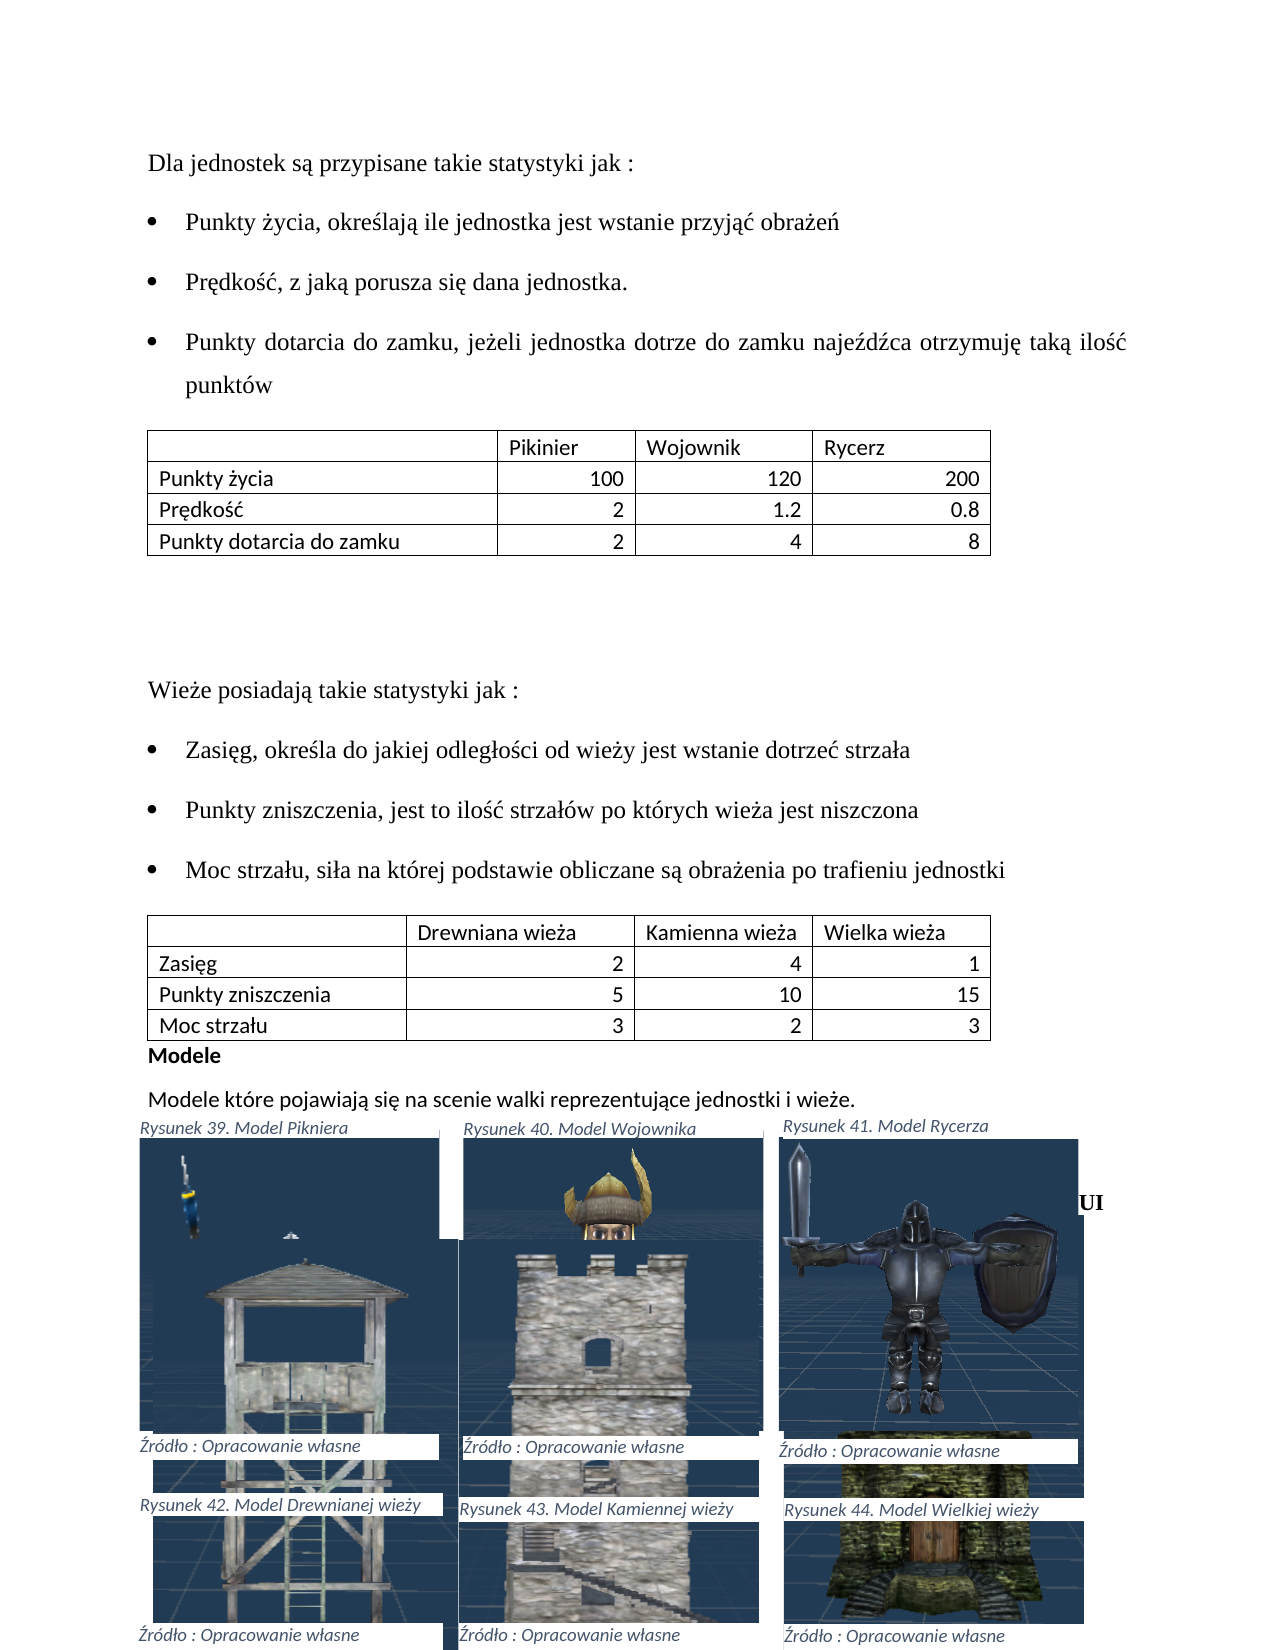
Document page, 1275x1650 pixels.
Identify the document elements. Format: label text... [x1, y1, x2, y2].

text Źródło : Opracowanie własne [779, 1439, 1078, 1462]
text Źródło : Opracowanie własne [463, 1436, 763, 1458]
text Modele które pojawiają się na scenie walki reprezentujące jednostki i wieże. [148, 1085, 1127, 1113]
text Wieże posiadają takie statystyki jak : [148, 676, 1127, 704]
table_cell 120 [636, 462, 812, 492]
table_header Wielka wieża [813, 916, 990, 946]
table_cell 2 [635, 1010, 812, 1040]
text Źródło : Opracowanie własne [784, 1624, 1084, 1647]
table_cell 5 [407, 978, 634, 1008]
table_cell 4 [636, 525, 812, 555]
list Zasięg, określa do jakiej odległości od wieży jest wstanie dotrzeć strzała [148, 735, 1127, 764]
table_cell 0.8 [813, 494, 990, 524]
text Rysunek 43. Model Kamiennej wieży [459, 1497, 759, 1520]
table_header Wojownik [636, 431, 812, 461]
list Punkty dotarcia do zamku, jeżeli jednostka dotrze do zamku najeźdźca otrzymuję taką ilość punktów [148, 327, 1127, 399]
table_cell 4 [635, 947, 812, 977]
list Punkty zniszczenia, jest to ilość strzałów po których wieża jest niszczona [148, 795, 1127, 824]
table_cell 3 [813, 1010, 990, 1040]
list Punkty życia, określają ile jednostka jest wstanie przyjąć obrażeń [148, 207, 1127, 236]
table_cell 2 [498, 494, 635, 524]
text Rysunek 40. Model Wojownika [463, 1117, 763, 1138]
table_cell Prędkość [148, 494, 497, 524]
text Źródło : Opracowanie własne [459, 1623, 759, 1646]
table_header Drewniana wieża [407, 916, 634, 946]
table_cell Moc strzału [148, 1010, 406, 1040]
table_cell 200 [813, 462, 990, 492]
table_cell 3 [407, 1010, 634, 1040]
table_cell Punkty dotarcia do zamku [148, 525, 497, 555]
text Dla jednostek są przypisane takie statystyki jak : [148, 148, 1127, 176]
text Modele [148, 1041, 1127, 1069]
text Źródło : Opracowanie własne [138, 1623, 443, 1646]
table_header Rycerz [813, 431, 990, 461]
table_cell 2 [407, 947, 634, 977]
table_cell Zasięg [148, 947, 406, 977]
table_cell 1.2 [636, 494, 812, 524]
table_header [148, 916, 406, 946]
table_cell 1 [813, 947, 990, 977]
table_header [148, 431, 497, 461]
table_header Pikinier [498, 431, 635, 461]
text Rysunek 44. Model Wielkiej wieży [784, 1498, 1084, 1521]
table_cell Punkty życia [148, 462, 497, 492]
table_cell Punkty zniszczenia [148, 978, 406, 1008]
list Prędkość, z jaką porusza się dana jednostka. [148, 267, 1127, 296]
table_cell 2 [498, 525, 635, 555]
table_cell 8 [813, 525, 990, 555]
text Rysunek 39. Model Pikniera [139, 1116, 439, 1138]
text Rysunek 42. Model Drewnianej wieży [139, 1493, 443, 1516]
text UI [1079, 1189, 1127, 1215]
text Rysunek 41. Model Rycerza [783, 1115, 1082, 1138]
table_cell 15 [813, 978, 990, 1008]
table_header Kamienna wieża [635, 916, 812, 946]
text [764, 1189, 778, 1215]
text [440, 1189, 463, 1215]
table_cell 10 [635, 978, 812, 1008]
table_cell 100 [498, 462, 635, 492]
text Źródło : Opracowanie własne [139, 1434, 439, 1457]
list Moc strzału, siła na której podstawie obliczane są obrażenia po trafieniu jednostki [148, 855, 1127, 884]
